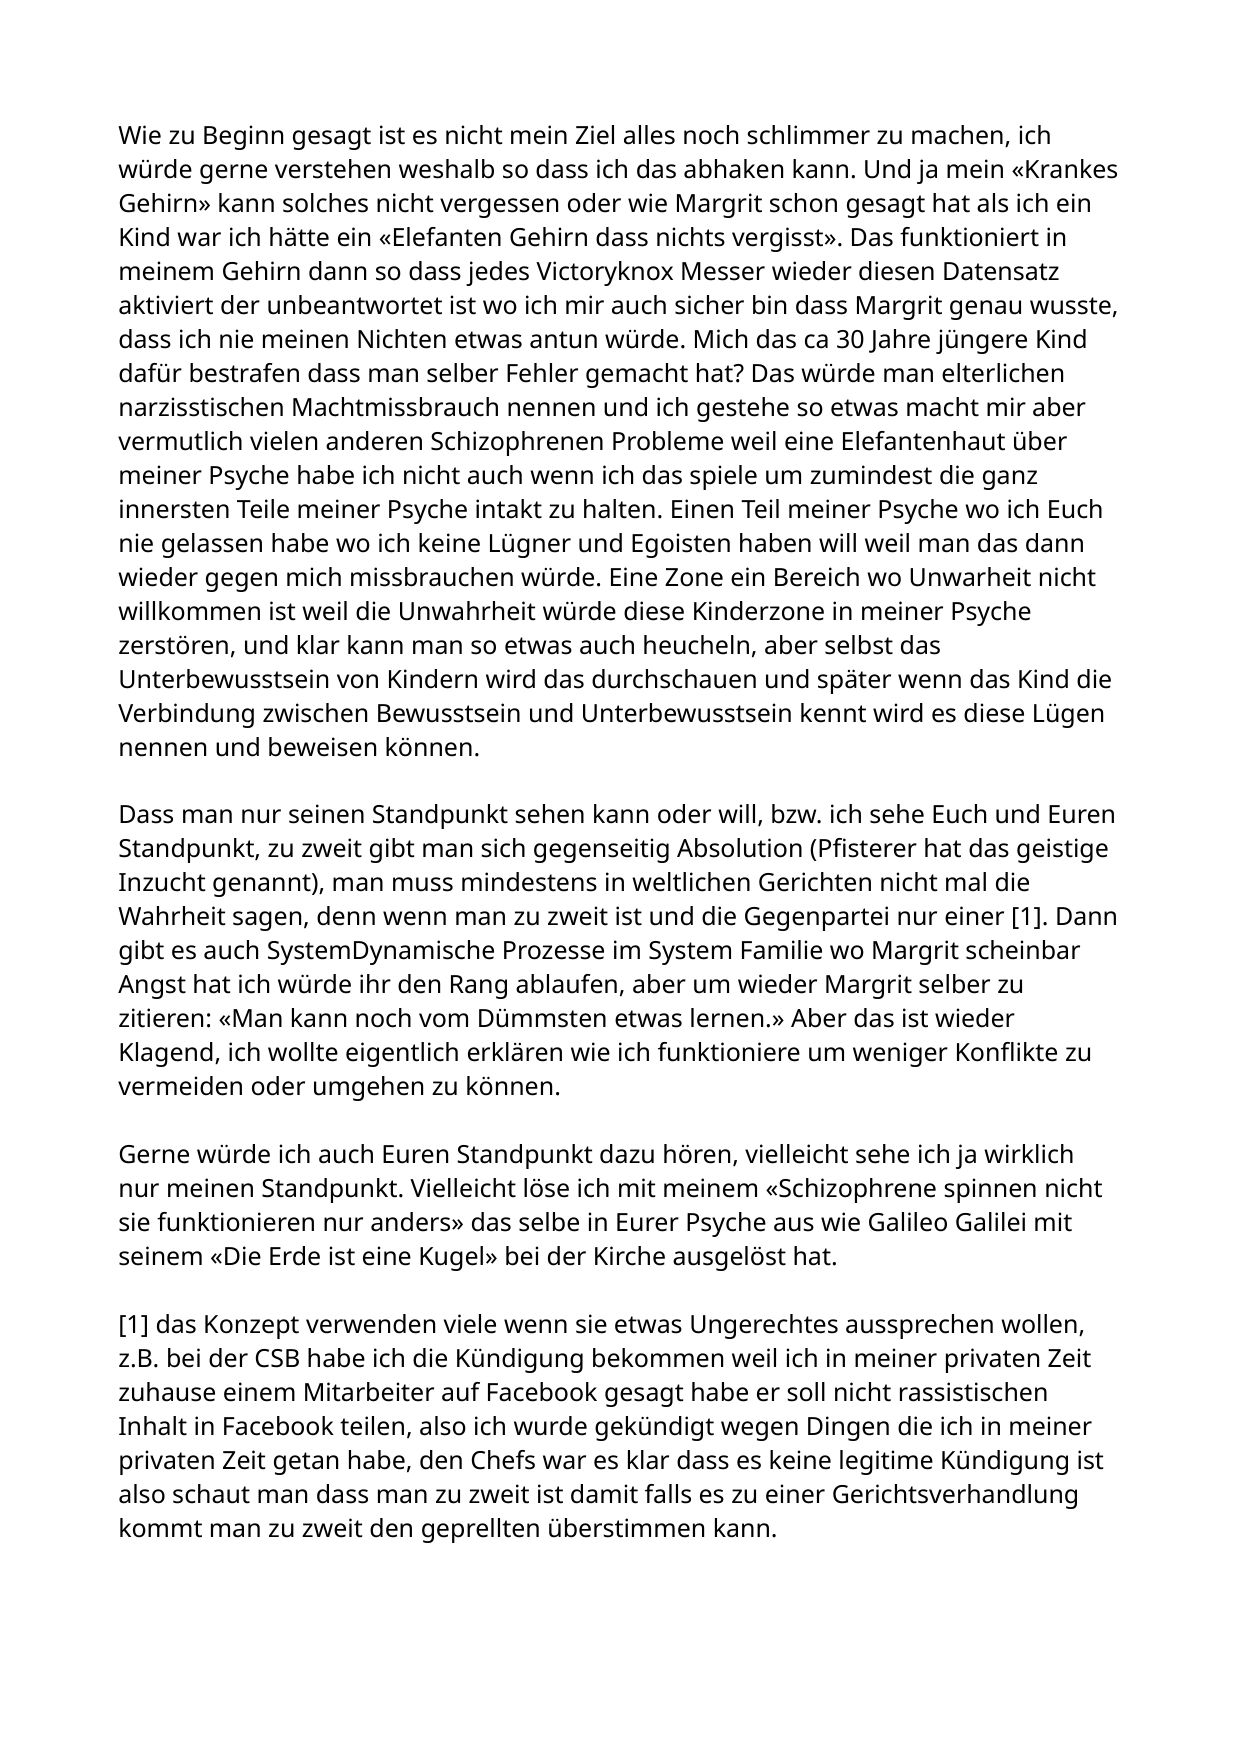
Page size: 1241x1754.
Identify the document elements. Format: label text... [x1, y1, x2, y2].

text Dass man nur seinen Standpunkt sehen kann oder will, bzw. ich sehe Euch und Euren Standpunkt, zu zweit gibt man sich gegenseitig Absolution (Pfisterer hat das geistige Inzucht genannt), man muss mindestens in weltlichen Gerichten nicht mal die Wahrheit sagen, denn wenn man zu zweit ist und die Gegenpartei nur einer [1]. Dann gibt es auch SystemDynamische Prozesse im System Familie wo Margrit scheinbar Angst hat ich würde ihr den Rang ablaufen, aber um wieder Margrit selber zu zitieren: «Man kann noch vom Dümmsten etwas lernen.» Aber das ist wieder Klagend, ich wollte eigentlich erklären wie ich funktioniere um weniger Konflikte zu vermeiden oder umgehen zu können. [118, 797, 1122, 1103]
text Wie zu Beginn gesagt ist es nicht mein Ziel alles noch schlimmer zu machen, ich würde gerne verstehen weshalb so dass ich das abhaken kann. Und ja mein «Krankes Gehirn» kann solches nicht vergessen oder wie Margrit schon gesagt hat als ich ein Kind war ich hätte ein «Elefanten Gehirn dass nichts vergisst». Das funktioniert in meinem Gehirn dann so dass jedes Victoryknox Messer wieder diesen Datensatz aktiviert der unbeantwortet ist wo ich mir auch sicher bin dass Margrit genau wusste, dass ich nie meinen Nichten etwas antun würde. Mich das ca 30 Jahre jüngere Kind dafür bestrafen dass man selber Fehler gemacht hat? Das würde man elterlichen narzisstischen Machtmissbrauch nennen und ich gestehe so etwas macht mir aber vermutlich vielen anderen Schizophrenen Probleme weil eine Elefantenhaut über meiner Psyche habe ich nicht auch wenn ich das spiele um zumindest die ganz innersten Teile meiner Psyche intakt zu halten. Einen Teil meiner Psyche wo ich Euch nie gelassen habe wo ich keine Lügner und Egoisten haben will weil man das dann wieder gegen mich missbrauchen würde. Eine Zone ein Bereich wo Unwarheit nicht willkommen ist weil die Unwahrheit würde diese Kinderzone in meiner Psyche zerstören, und klar kann man so etwas auch heucheln, aber selbst das Unterbewusstsein von Kindern wird das durchschauen und später wenn das Kind die Verbindung zwischen Bewusstsein und Unterbewusstsein kennt wird es diese Lügen nennen und beweisen können. [118, 118, 1122, 763]
text [1] das Konzept verwenden viele wenn sie etwas Ungerechtes aussprechen wollen, z.B. bei der CSB habe ich die Kündigung bekommen weil ich in meiner privaten Zeit zuhause einem Mitarbeiter auf Facebook gesagt habe er soll nicht rassistischen Inhalt in Facebook teilen, also ich wurde gekündigt wegen Dingen die ich in meiner privaten Zeit getan habe, den Chefs war es klar dass es keine legitime Kündigung ist also schaut man dass man zu zweit ist damit falls es zu einer Gerichtsverhandlung kommt man zu zweit den geprellten überstimmen kann. [118, 1307, 1122, 1544]
text Gerne würde ich auch Euren Standpunkt dazu hören, vielleicht sehe ich ja wirklich nur meinen Standpunkt. Vielleicht löse ich mit meinem «Schizophrene spinnen nicht sie funktionieren nur anders» das selbe in Eurer Psyche aus wie Galileo Galilei mit seinem «Die Erde ist eine Kugel» bei der Kirche ausgelöst hat. [118, 1137, 1122, 1273]
